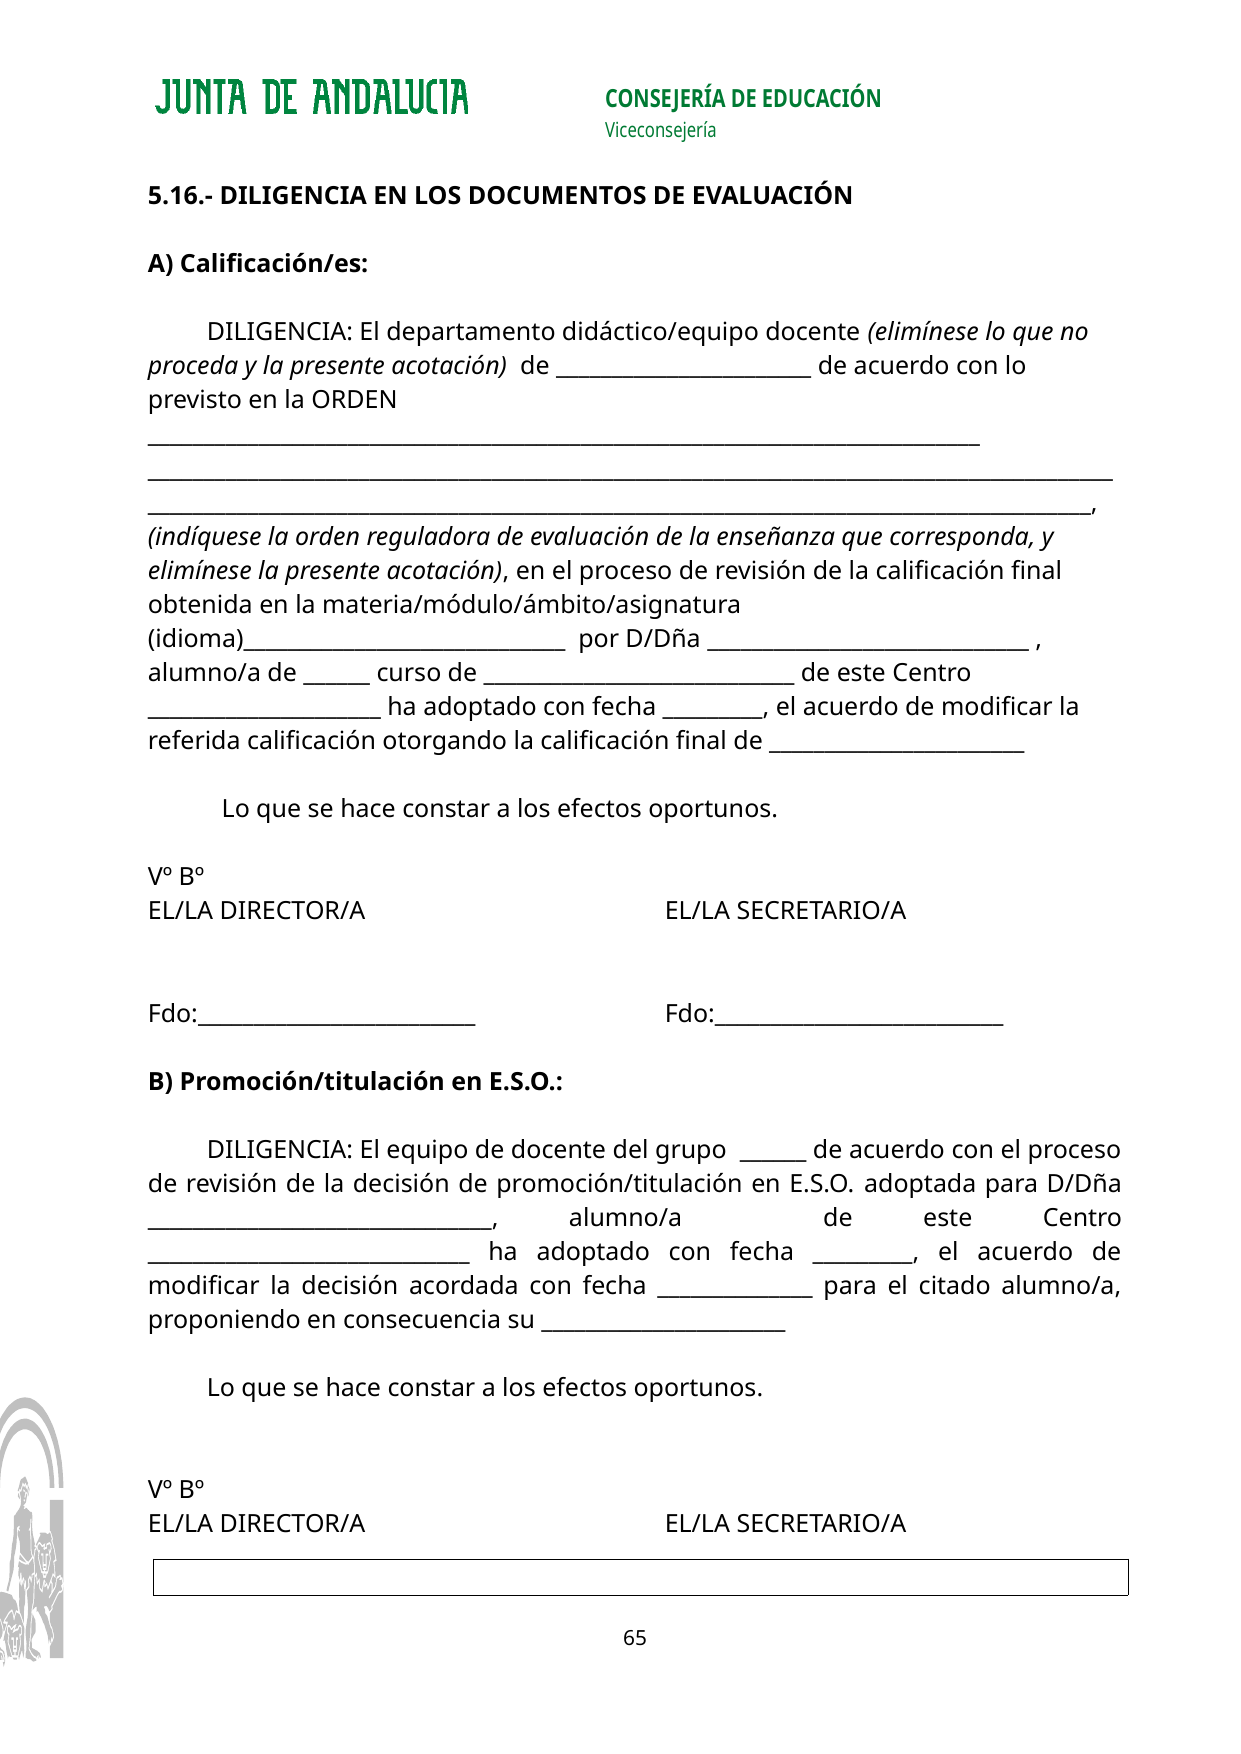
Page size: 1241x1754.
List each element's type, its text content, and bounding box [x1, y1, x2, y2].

picture [155, 79, 468, 114]
text Vº Bº [148, 859, 1122, 893]
text Lo que se hace constar a los efectos oportunos. [148, 791, 1122, 825]
text DILIGENCIA: El equipo de docente del grupo ______ de acuerdo con el proceso de revisión de la decisión de promoción/titulación en E.S.O. adoptada para D/Dña _______________________________, alumno/a de este Centro _____________________________ ha adoptado con fecha _________, el acuerdo de modificar la decisión acordada con fecha ______________ para el citado alumno/a, proponiendo en consecuencia su ______________________ [148, 1131, 1122, 1336]
text Fdo:_________________________ Fdo:__________________________ [148, 995, 1122, 1029]
text Vº Bº [148, 1472, 1122, 1506]
text A) Calificación/es: [148, 246, 1122, 280]
text EL/LA DIRECTOR/A EL/LA SECRETARIO/A [148, 1506, 1122, 1540]
text B) Promoción/titulación en E.S.O.: [148, 1063, 1122, 1097]
text 5.16.- DILIGENCIA EN LOS DOCUMENTOS DE EVALUACIÓN [148, 178, 1122, 212]
text DILIGENCIA: El departamento didáctico/equipo docente (elimínese lo que no proceda y la presente acotación) de _______________________ de acuerdo con lo previsto en la ORDEN ___________________________________________________________________________ ____________________________________________________________________________________________________________________________________________________________________________, (indíquese la orden reguladora de evaluación de la enseñanza que corresponda, y elimínese la presente acotación), en el proceso de revisión de la calificación final obtenida en la materia/módulo/ámbito/asignatura (idioma)_____________________________ por D/Dña _____________________________ , alumno/a de ______ curso de ____________________________ de este Centro _____________________ ha adoptado con fecha _________, el acuerdo de modificar la referida calificación otorgando la calificación final de _______________________ [148, 314, 1122, 757]
text Lo que se hace constar a los efectos oportunos. [148, 1370, 1122, 1404]
text EL/LA DIRECTOR/A EL/LA SECRETARIO/A [148, 893, 1122, 927]
